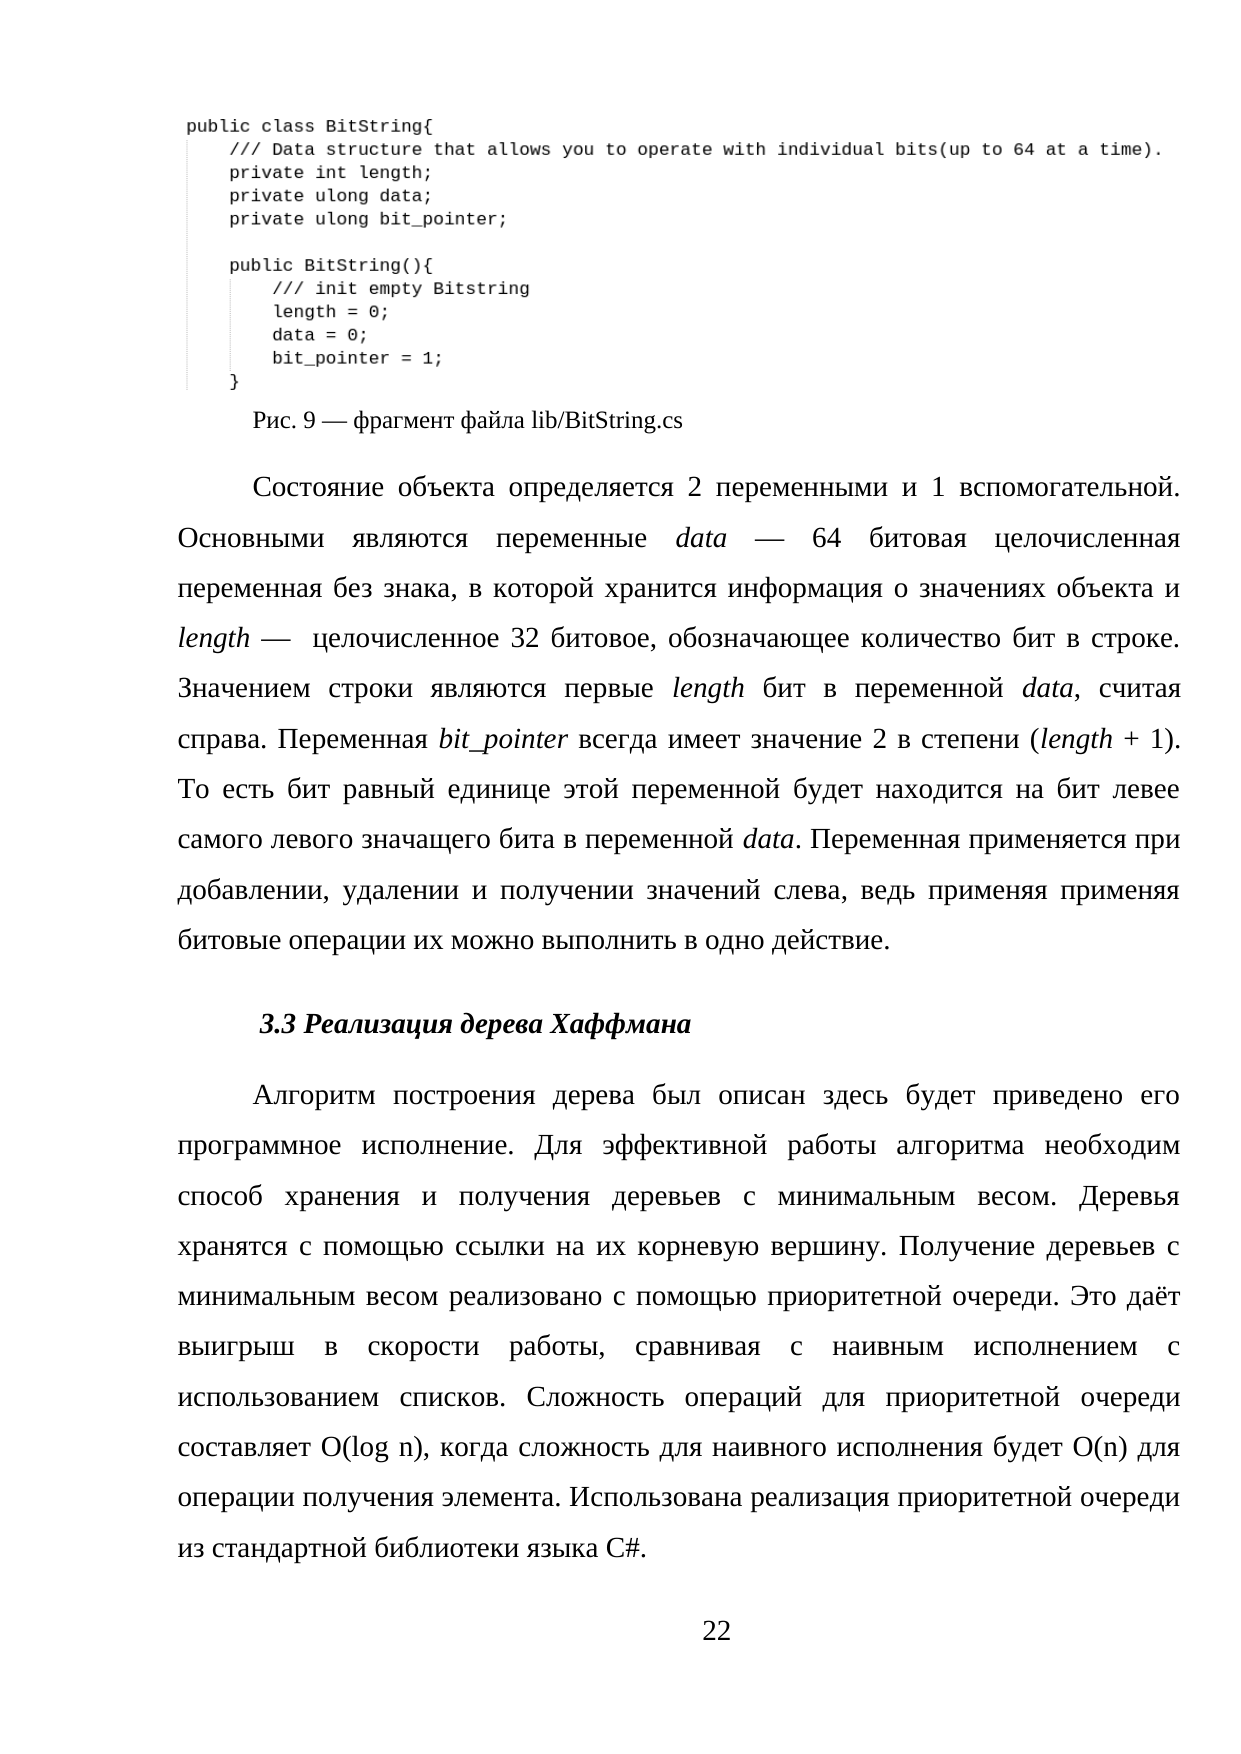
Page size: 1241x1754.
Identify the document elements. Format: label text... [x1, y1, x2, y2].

text Состояние объекта определяется 2 переменными и 1 вспомогательной. Основными являются переменные data — 64 битовая целочисленная переменная без знака, в которой хранится информация о значениях объекта и length — целочисленное 32 битовое, обозначающее количество бит в строке. Значением строки являются первые length бит в переменной data, считая справа. Переменная bit_pointer всегда имеет значение 2 в степени (length + 1). То есть бит равный единице этой переменной будет находится на бит левее самого левого значащего бита в переменной data. Переменная применяется при добавлении, удалении и получении значений слева, ведь применяя применяя битовые операции их можно выполнить в одно действие. [177, 469, 1181, 956]
subtitle Рис. 9 — фрагмент файла lib/BitString.cs [177, 391, 1181, 434]
subtitle 3.3 Реализация дерева Хаффмана [177, 1006, 1181, 1039]
text Алгоритм построения дерева был описан здесь будет приведено его программное исполнение. Для эффективной работы алгоритма необходим способ хранения и получения деревьев с минимальным весом. Деревья хранятся с помощью ссылки на их корневую вершину. Получение деревьев с минимальным весом реализовано с помощью приоритетной очереди. Это даёт выигрыш в скорости работы, сравнивая с наивным исполнением с использованием списков. Сложность операций для приоритетной очереди составляет O(log n), когда сложность для наивного исполнения будет O(n) для операции получения элемента. Использована реализация приоритетной очереди из стандартной библиотеки языка C#. [177, 1077, 1181, 1563]
picture [177, 118, 1182, 391]
